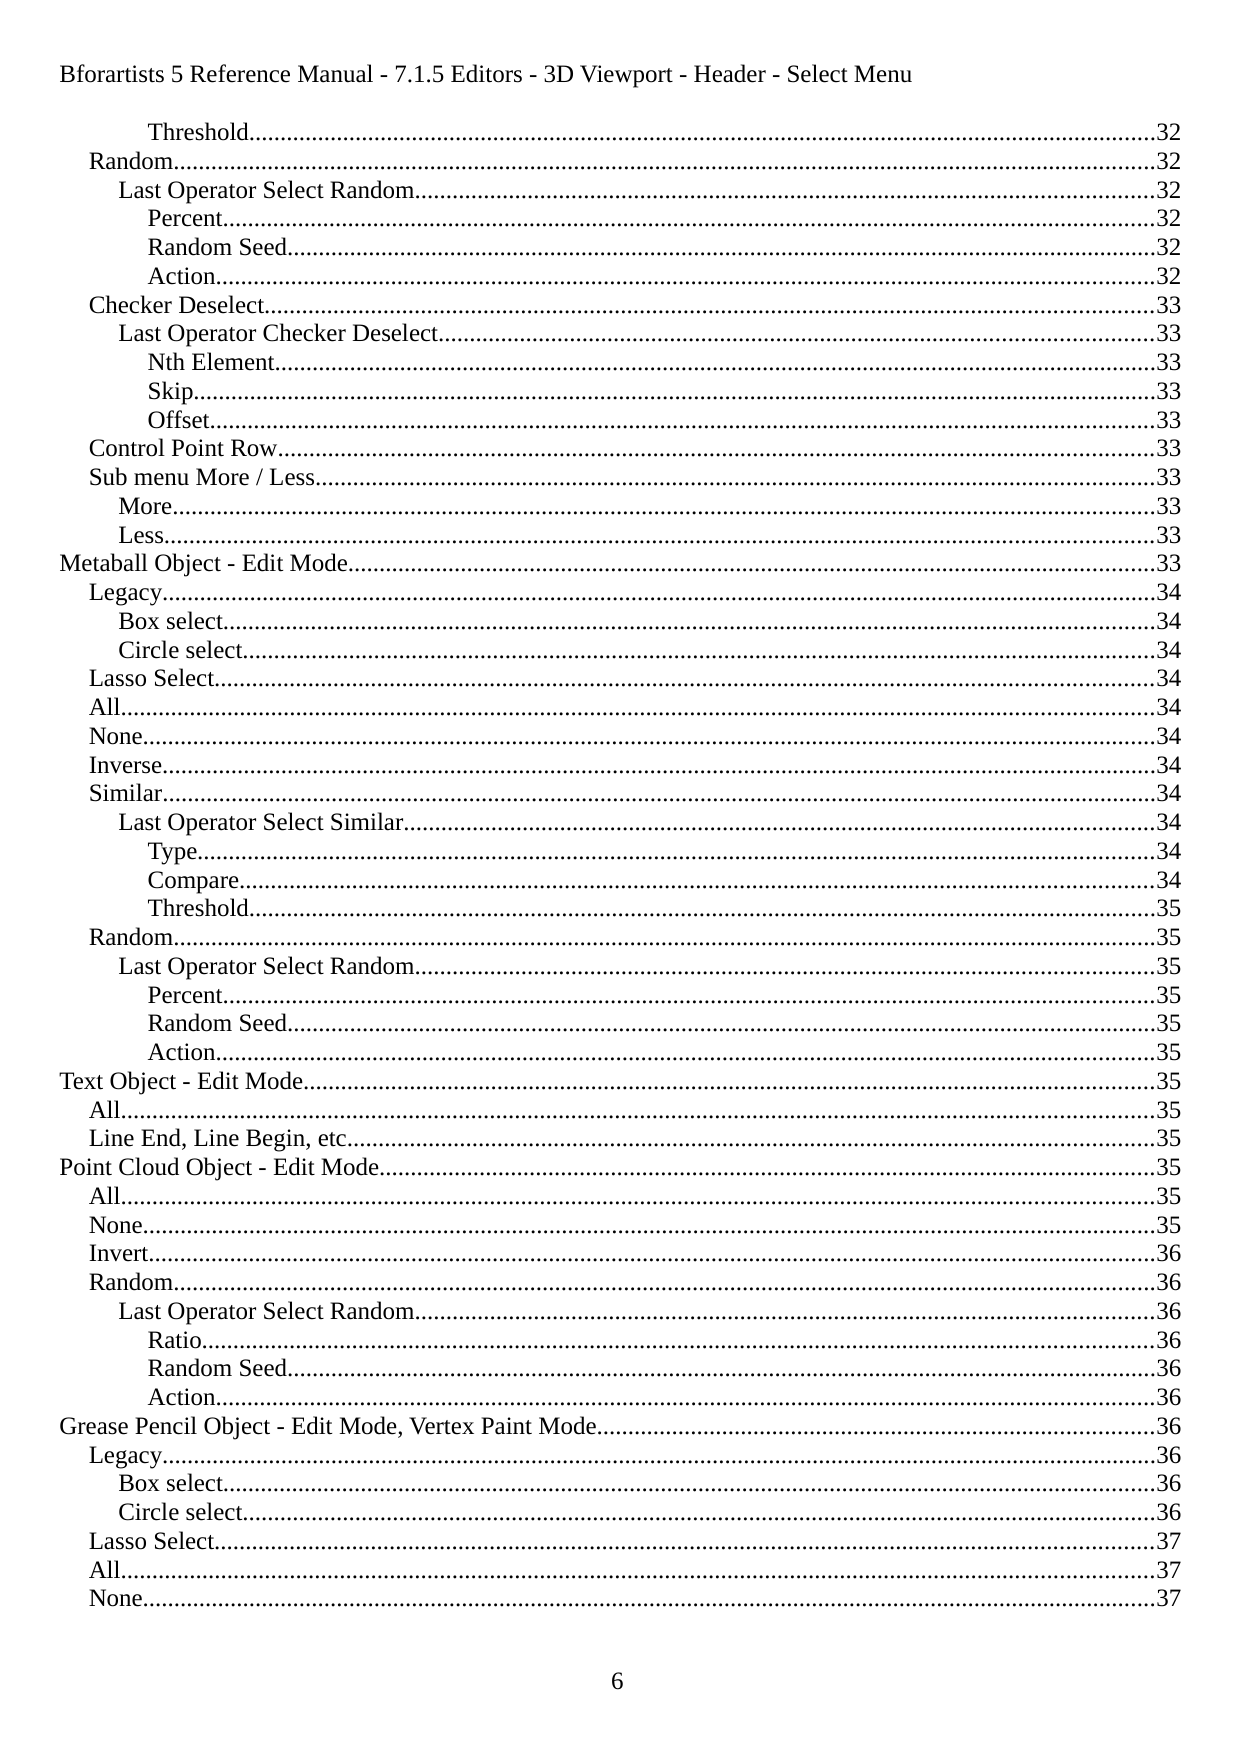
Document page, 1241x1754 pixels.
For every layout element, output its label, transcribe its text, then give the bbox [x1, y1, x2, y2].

text Sub menu More / Less 33 [88, 462, 1181, 491]
text Lasso Select 34 [88, 663, 1181, 692]
text Percent 35 [147, 980, 1181, 1008]
text Control Point Row 33 [88, 433, 1181, 462]
text Box select 36 [118, 1468, 1181, 1497]
text Action 32 [147, 261, 1181, 290]
text All 37 [88, 1555, 1181, 1583]
text Invert 36 [88, 1238, 1181, 1267]
text None 35 [88, 1210, 1181, 1238]
text Last Operator Select Random 32 [118, 175, 1181, 203]
text None 34 [88, 721, 1181, 750]
text Type 34 [147, 836, 1181, 865]
text Random Seed 35 [147, 1008, 1181, 1037]
text Random 36 [88, 1267, 1181, 1296]
text Circle select 36 [118, 1497, 1181, 1526]
text All 35 [88, 1095, 1181, 1123]
text Action 36 [147, 1382, 1181, 1411]
text Less 33 [118, 520, 1181, 548]
text Line End, Line Begin, etc. 35 [88, 1123, 1181, 1152]
text Grease Pencil Object - Edit Mode, Vertex Paint Mode 36 [59, 1411, 1181, 1440]
text Random 35 [88, 922, 1181, 951]
text Similar 34 [88, 778, 1181, 807]
text Box select 34 [118, 606, 1181, 635]
text Action 35 [147, 1037, 1181, 1066]
text Nth Element 33 [147, 347, 1181, 376]
text Last Operator Select Random 36 [118, 1296, 1181, 1325]
text Last Operator Select Random 35 [118, 951, 1181, 980]
text Ratio 36 [147, 1325, 1181, 1353]
text Random Seed 36 [147, 1353, 1181, 1382]
text Threshold 35 [147, 893, 1181, 922]
text Legacy 34 [88, 577, 1181, 606]
text Checker Deselect 33 [88, 290, 1181, 318]
text Metaball Object - Edit Mode 33 [59, 548, 1181, 577]
text Offset 33 [147, 405, 1181, 433]
text None 37 [88, 1583, 1181, 1612]
text Lasso Select 37 [88, 1526, 1181, 1555]
text Last Operator Checker Deselect 33 [118, 318, 1181, 347]
text Point Cloud Object - Edit Mode 35 [59, 1152, 1181, 1181]
text Inverse 34 [88, 750, 1181, 778]
text All 35 [88, 1181, 1181, 1210]
text Random Seed 32 [147, 232, 1181, 261]
text Legacy 36 [88, 1440, 1181, 1468]
text More 33 [118, 491, 1181, 520]
text Circle select 34 [118, 635, 1181, 663]
text Percent 32 [147, 203, 1181, 232]
text Text Object - Edit Mode 35 [59, 1066, 1181, 1095]
text Compare 34 [147, 865, 1181, 893]
text Skip 33 [147, 376, 1181, 405]
text All 34 [88, 692, 1181, 721]
text Last Operator Select Similar 34 [118, 807, 1181, 836]
text Random 32 [88, 146, 1181, 175]
text Threshold 32 [147, 117, 1181, 146]
